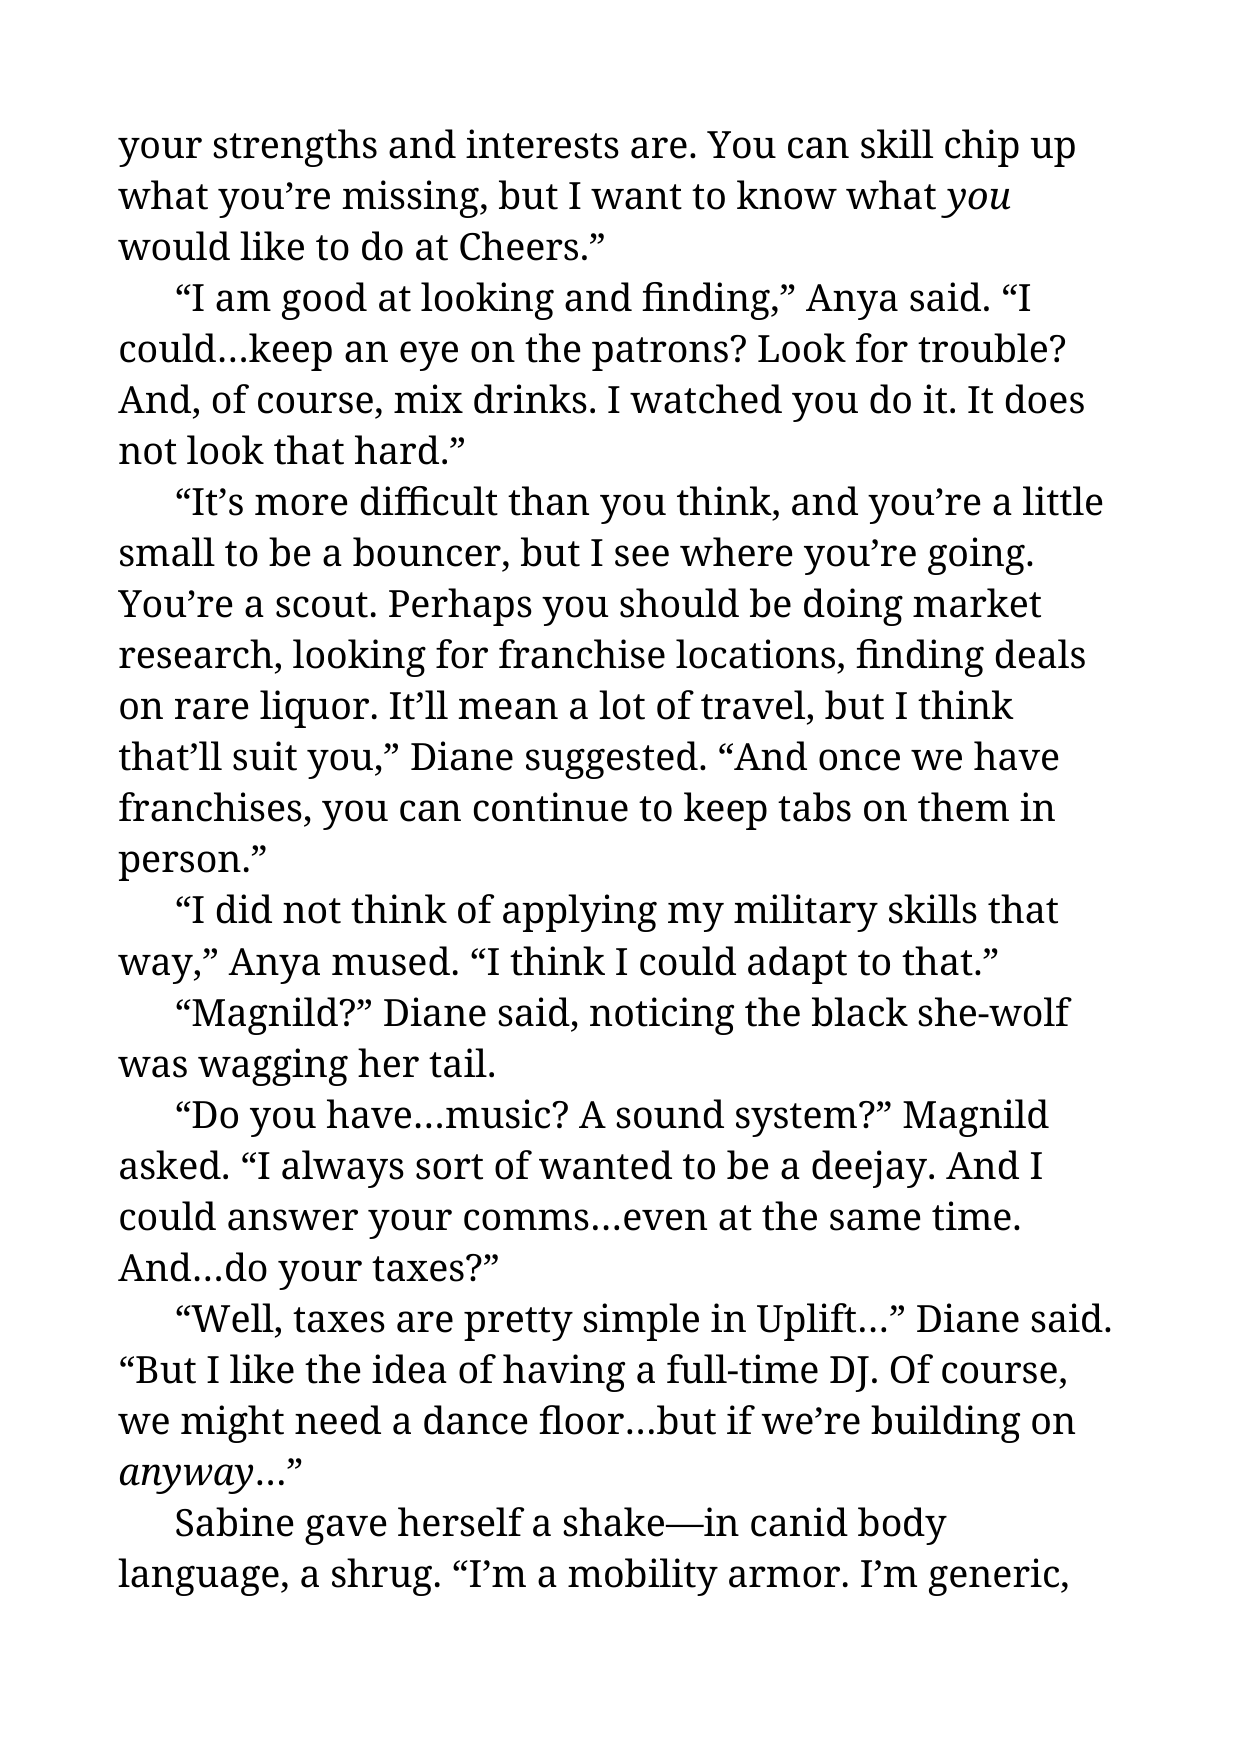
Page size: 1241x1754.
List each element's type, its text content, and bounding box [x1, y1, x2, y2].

text “Well, taxes are pretty simple in Uplift…” Diane said. “But I like the idea of having a full-time DJ. Of course, we might need a dance floor…but if we’re building on anyway…” [118, 1292, 1122, 1496]
text “It’s more difficult than you think, and you’re a little small to be a bouncer, but I see where you’re going. You’re a scout. Perhaps you should be doing market research, looking for franchise locations, finding deals on rare liquor. It’ll mean a lot of travel, but I think that’ll suit you,” Diane suggested. “And once we have franchises, you can continue to keep tabs on them in person.” [118, 475, 1122, 884]
text “I did not think of applying my military skills that way,” Anya mused. “I think I could adapt to that.” [118, 884, 1122, 986]
text your strengths and interests are. You can skill chip up what you’re missing, but I want to know what you would like to do at Cheers.” [118, 118, 1122, 271]
text “Magnild?” Diane said, noticing the black she-wolf was wagging her tail. [118, 986, 1122, 1088]
text “I am good at looking and finding,” Anya said. “I could…keep an eye on the patrons? Look for trouble? And, of course, mix drinks. I watched you do it. It does not look that hard.” [118, 271, 1122, 475]
text “Do you have…music? A sound system?” Magnild asked. “I always sort of wanted to be a deejay. And I could answer your comms…even at the same time. And…do your taxes?” [118, 1088, 1122, 1292]
text Sabine gave herself a shake—in canid body language, a shrug. “I’m a mobility armor. I’m generic, [118, 1496, 1122, 1598]
